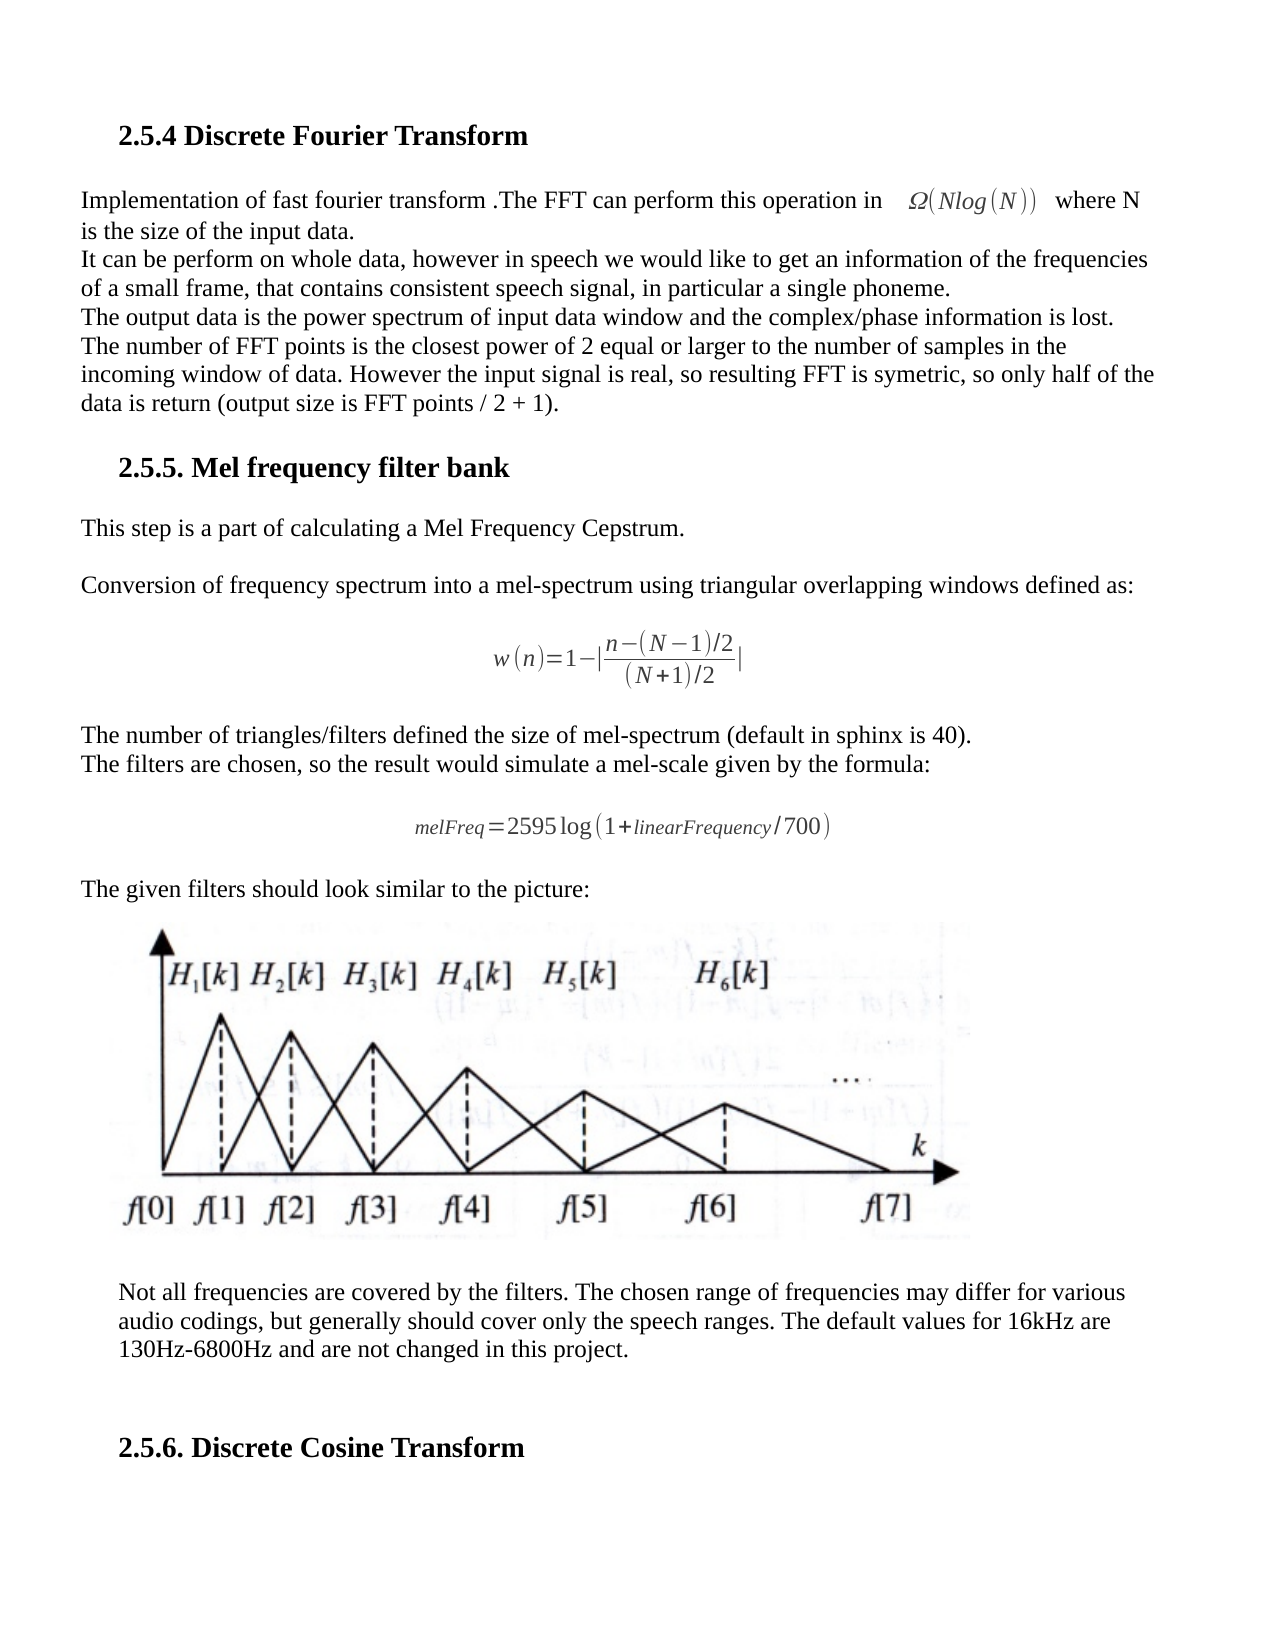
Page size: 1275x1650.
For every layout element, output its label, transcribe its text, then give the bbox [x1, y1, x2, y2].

text is the size of the input data. [81, 216, 1157, 244]
text This step is a part of calculating a Mel Frequency Cepstrum. [81, 513, 1157, 542]
text It can be perform on whole data, however in speech we would like to get an information of the frequencies [81, 244, 1157, 273]
list 2.5.5. Mel frequency filter bank [81, 451, 1157, 484]
list 2.5.6. Discrete Cosine Transform [81, 1430, 1157, 1464]
text The number of FFT points is the closest power of 2 equal or larger to the number of samples in the incoming window of data. However the input signal is real, so resulting FFT is symetric, so only half of the data is return (output size is FFT points / 2 + 1). [81, 331, 1157, 417]
text The number of triangles/filters defined the size of mel-spectrum (default in sphinx is 40). [81, 720, 1157, 749]
text Implementation of fast fourier transform .The FFT can perform this operation in where N [81, 185, 1157, 216]
picture [109, 922, 971, 1240]
text The output data is the power spectrum of input data window and the complex/phase information is lost. [81, 302, 1157, 331]
text Conversion of frequency spectrum into a mel-spectrum using triangular overlapping windows defined as: [81, 570, 1157, 599]
text The given filters should look similar to the picture: [81, 874, 1157, 903]
text The filters are chosen, so the result would simulate a mel-scale given by the formula: [81, 749, 1157, 778]
text of a small frame, that contains consistent speech signal, in particular a single phoneme. [81, 273, 1157, 302]
text Not all frequencies are covered by the filters. The chosen range of frequencies may differ for various audio codings, but generally should cover only the speech ranges. The default values for 16kHz are 130Hz-6800Hz and are not changed in this project. [118, 1277, 1157, 1363]
list 2.5.4 Discrete Fourier Transform [81, 118, 1157, 152]
